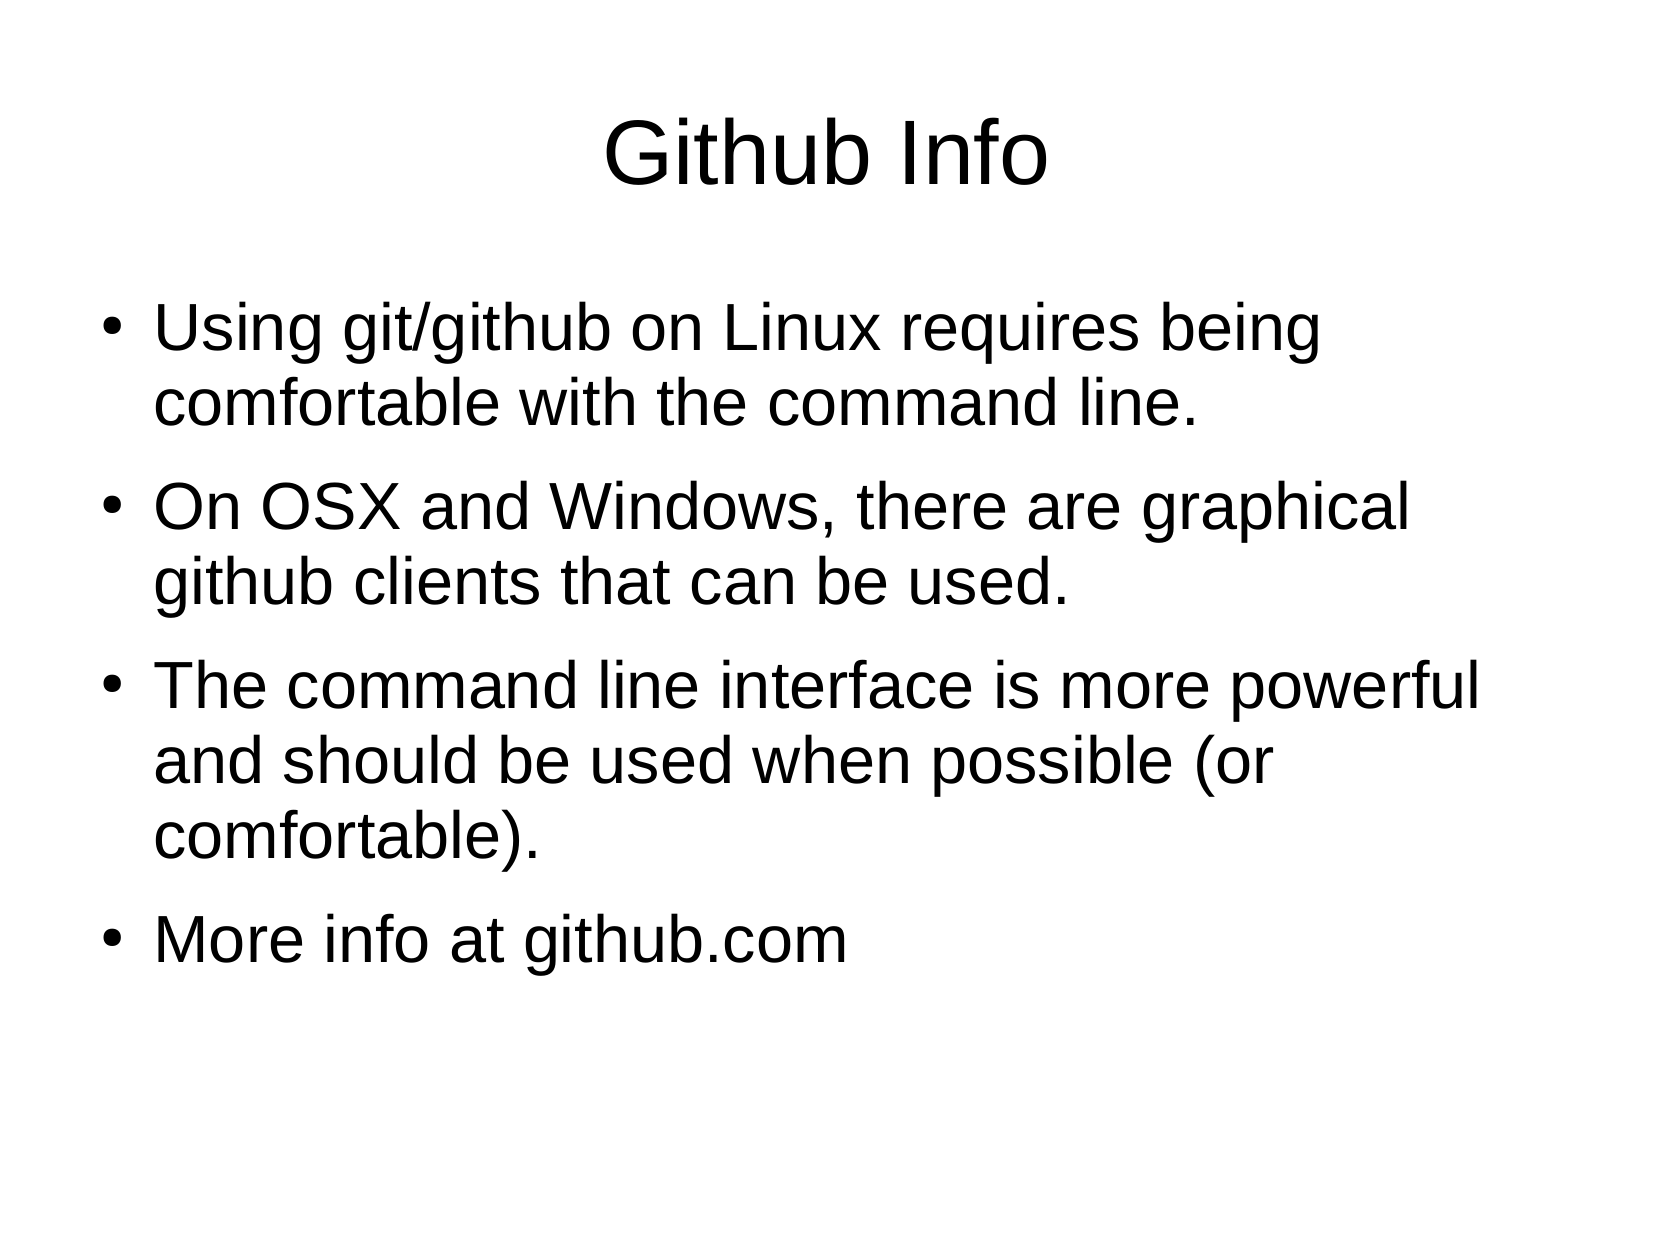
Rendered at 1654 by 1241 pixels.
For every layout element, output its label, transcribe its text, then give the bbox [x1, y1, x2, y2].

title Github Info [82, 49, 1571, 257]
list Using git/github on Linux requires being comfortable with the command line. On OSX and Windows, there are graphical github clients that can be used. The command line interface is more powerful and should be used when possible (or comfortable). More info at github.com [82, 290, 1571, 1010]
